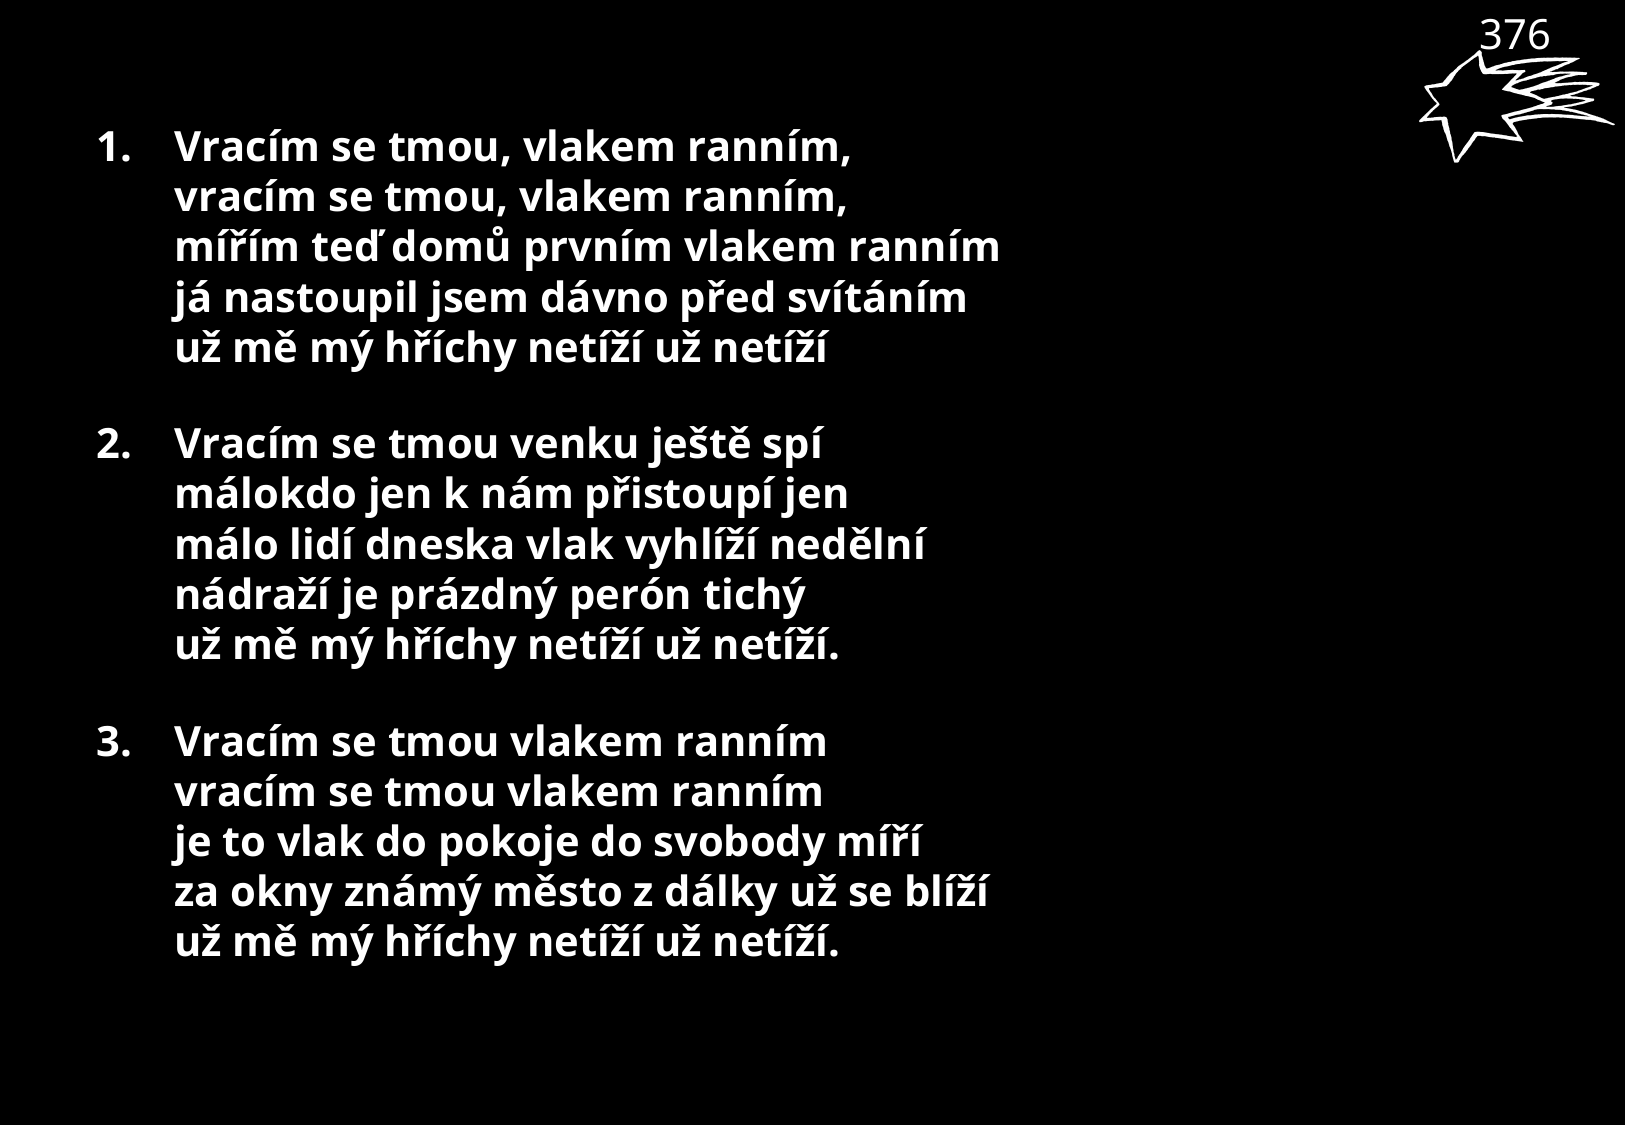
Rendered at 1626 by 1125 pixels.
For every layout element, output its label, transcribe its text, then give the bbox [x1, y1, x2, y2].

list 1. Vracím se tmou, vlakem ranním, vracím se tmou, vlakem ranním, mířím teď domů prvním vlakem ranním já nastoupil jsem dávno před svítáním už mě mý hříchy netíží už netíží 2. Vracím se tmou venku ještě spí málokdo jen k nám přistoupí jen málo lidí dneska vlak vyhlíží nedělní nádraží je prázdný perón tichý už mě mý hříchy netíží už netíží. 3. Vracím se tmou vlakem ranním vracím se tmou vlakem ranním je to vlak do pokoje do svobody míří za okny známý město z dálky už se blíží už mě mý hříchy netíží už netíží. [81, 112, 1544, 1101]
text_box 376 [1405, 0, 1626, 66]
